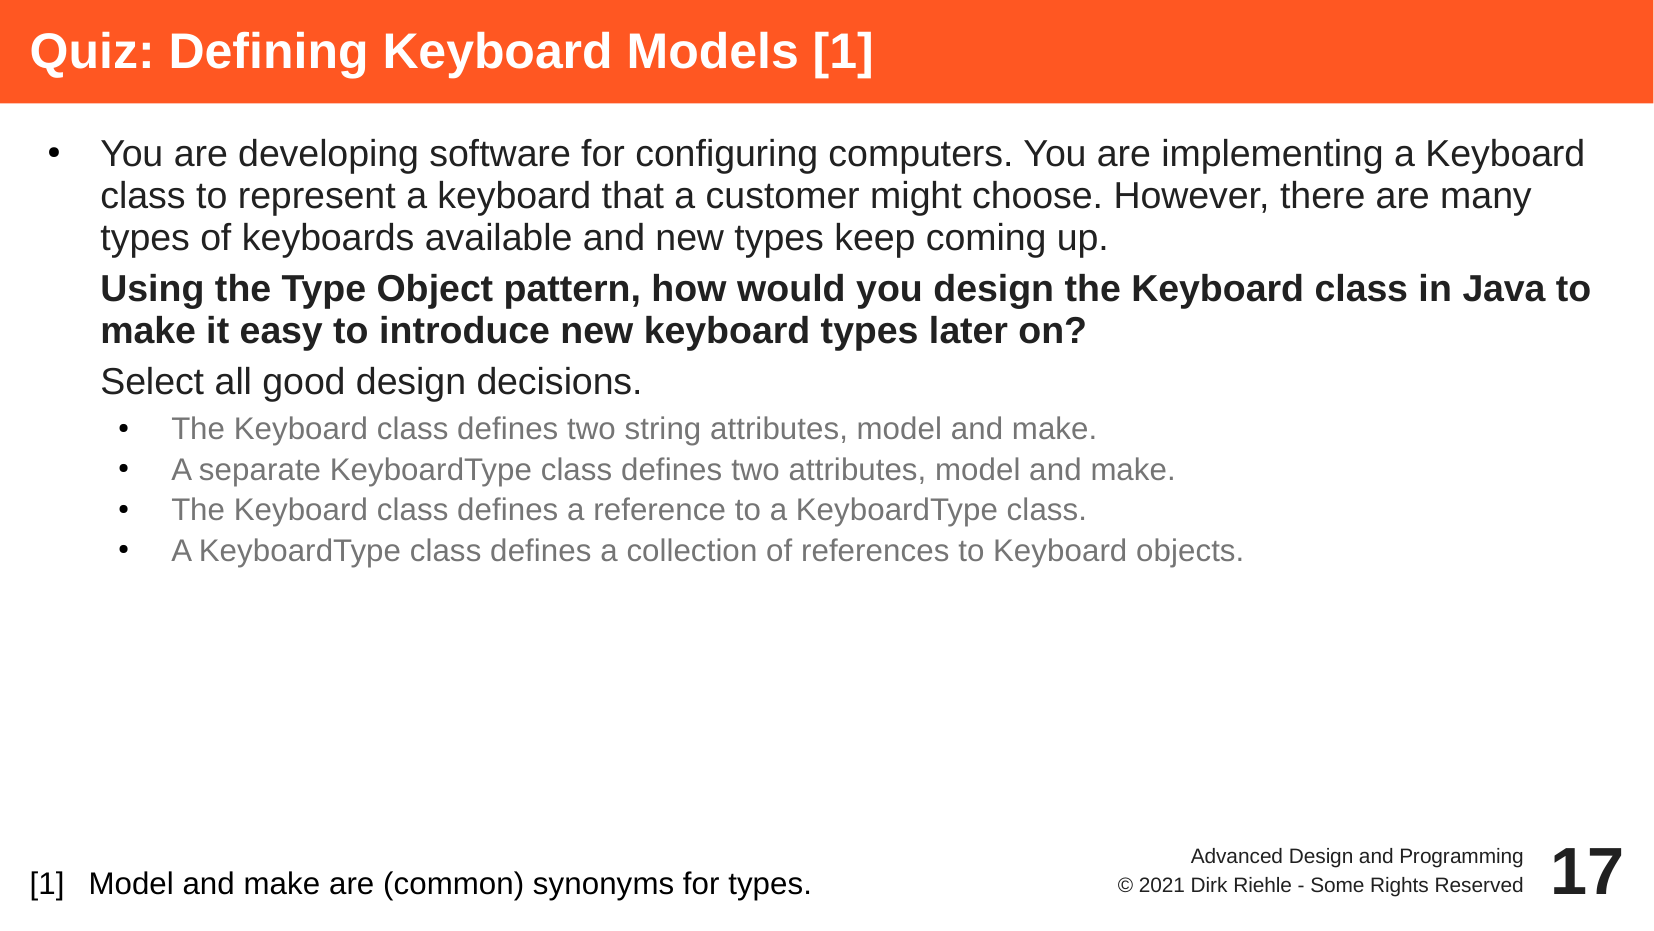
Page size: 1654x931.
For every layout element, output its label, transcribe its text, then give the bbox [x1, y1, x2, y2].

text_box [1] Model and make are (common) synonyms for types. [0, 693, 1182, 931]
title Quiz: Defining Keyboard Models [1] [0, 0, 1654, 104]
list You are developing software for configuring computers. You are implementing a Keyboard class to represent a keyboard that a customer might choose. However, there are many types of keyboards available and new types keep coming up. Using the Type Object pattern, how would you design the Keyboard class in Java to make it easy to introduce new keyboard types later on? Select all good design decisions. The Keyboard class defines two string attributes, model and make. A separate KeyboardType class defines two attributes, model and make. The Keyboard class defines a reference to a KeyboardType class. A KeyboardType class defines a collection of references to Keyboard objects. [29, 132, 1625, 813]
